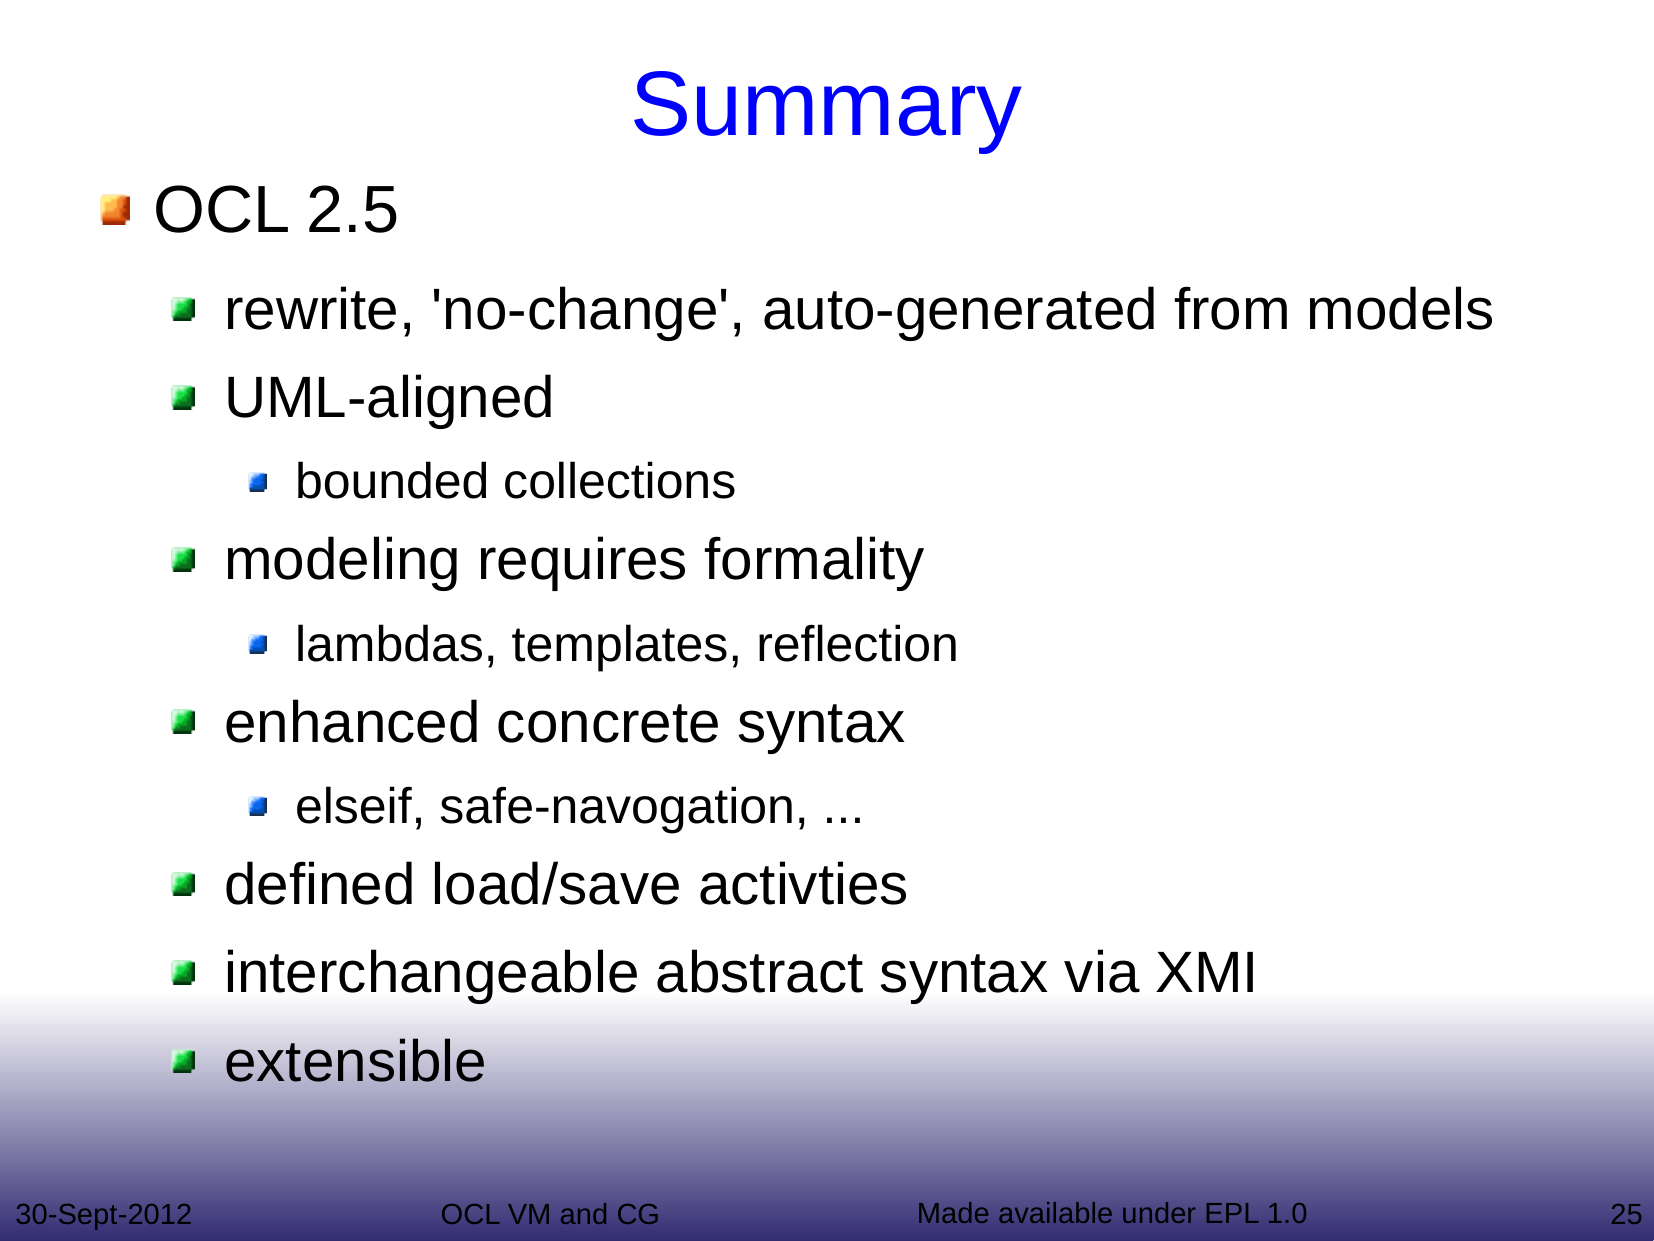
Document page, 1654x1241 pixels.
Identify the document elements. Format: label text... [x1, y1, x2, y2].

title Summary [82, 49, 1571, 158]
list OCL 2.5 rewrite, 'no-change', auto-generated from models UML-aligned bounded collections modeling requires formality lambdas, templates, reflection enhanced concrete syntax elseif, safe-navogation, ... defined load/save activties interchangeable abstract syntax via XMI extensible [82, 172, 1571, 1191]
